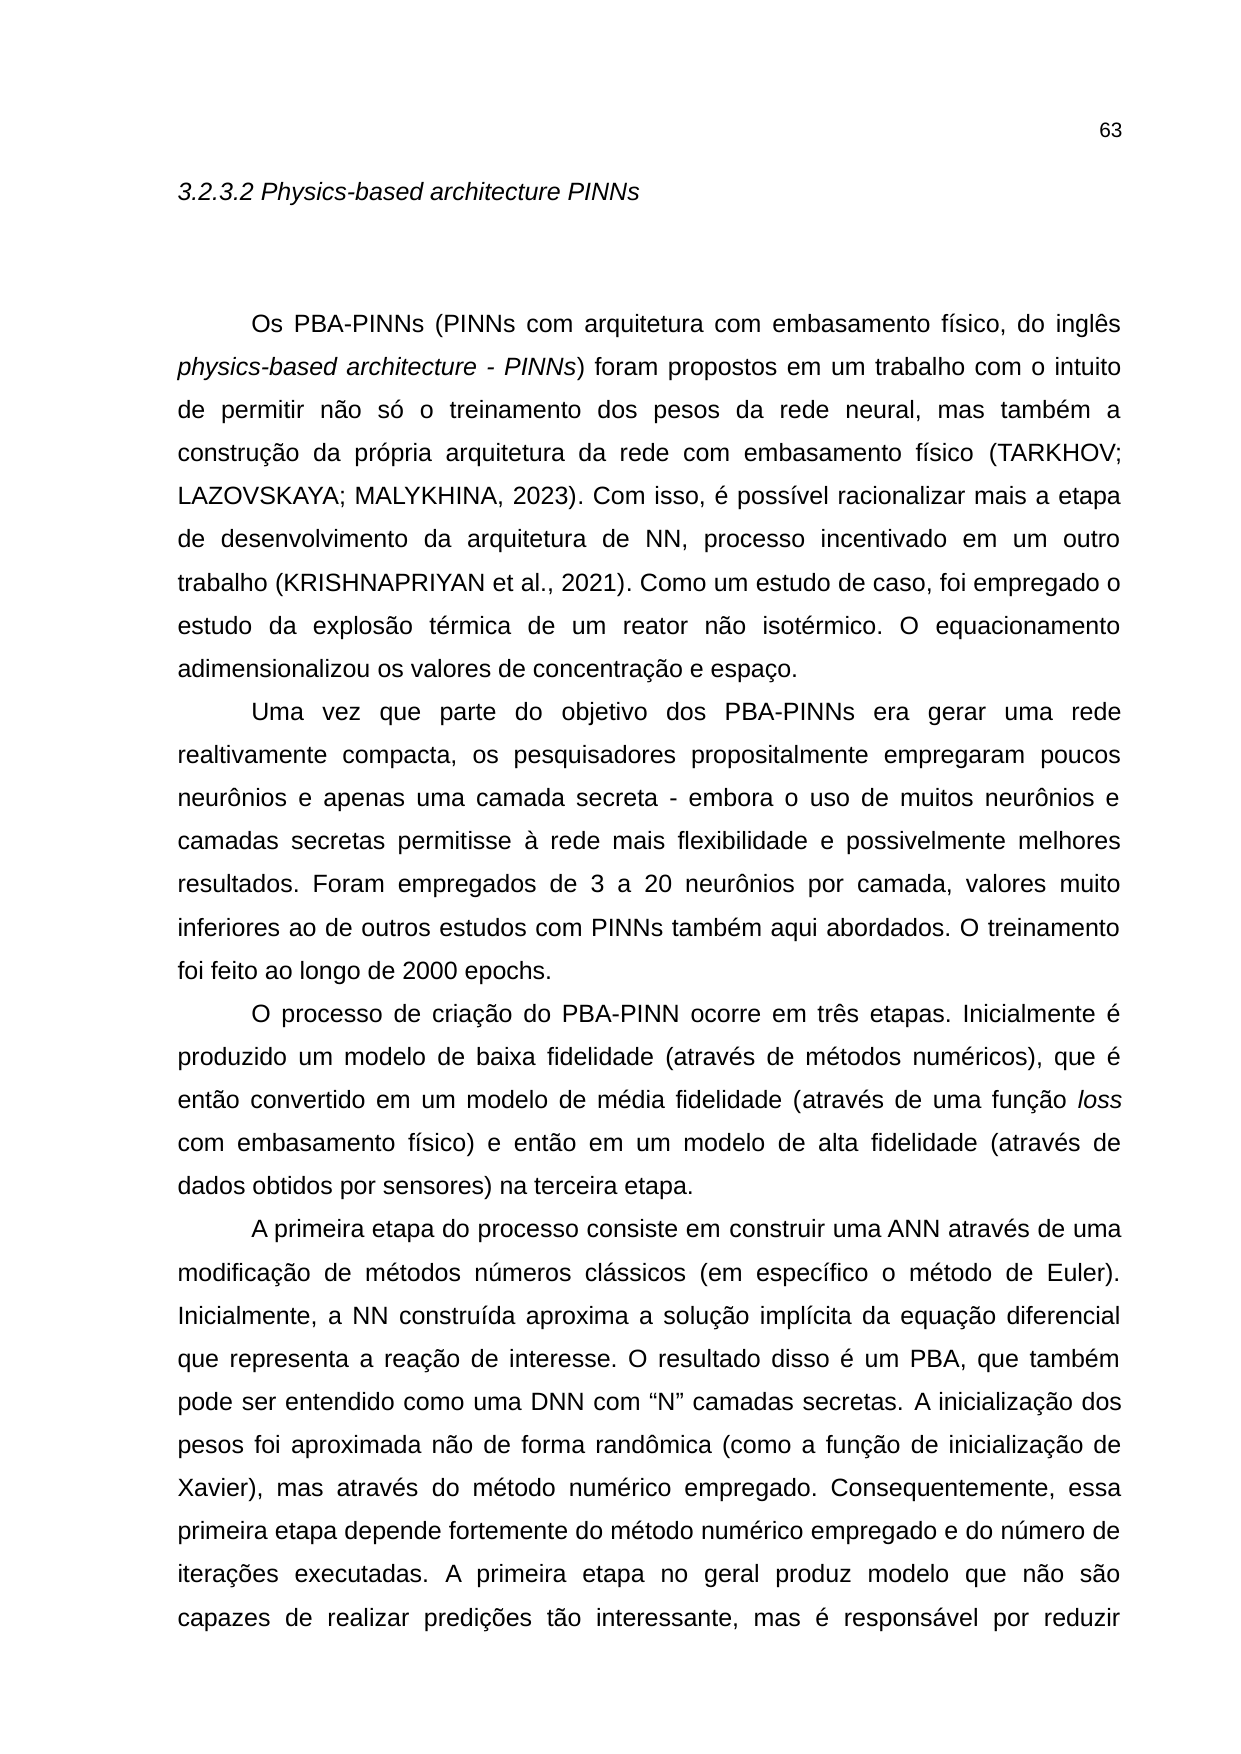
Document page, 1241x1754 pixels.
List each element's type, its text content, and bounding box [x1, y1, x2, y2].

text Uma vez que parte do objetivo dos PBA-PINNs era gerar uma rede realtivamente compacta, os pesquisadores propositalmente empregaram poucos neurônios e apenas uma camada secreta - embora o uso de muitos neurônios e camadas secretas permitisse à rede mais flexibilidade e possivelmente melhores resultados. Foram empregados de 3 a 20 neurônios por camada, valores muito inferiores ao de outros estudos com PINNs também aqui abordados. O treinamento foi feito ao longo de 2000 epochs. [177, 697, 1122, 984]
text A primeira etapa do processo consiste em construir uma ANN através de uma modificação de métodos números clássicos (em específico o método de Euler). Inicialmente, a NN construída aproxima a solução implícita da equação diferencial que representa a reação de interesse. O resultado disso é um PBA, que também pode ser entendido como uma DNN com “N” camadas secretas. A inicialização dos pesos foi aproximada não de forma randômica (como a função de inicialização de Xavier), mas através do método numérico empregado. Consequentemente, essa primeira etapa depende fortemente do método numérico empregado e do número de iterações executadas. A primeira etapa no geral produz modelo que não são capazes de realizar predições tão interessante, mas é responsável por reduzir [177, 1214, 1122, 1631]
text Os PBA-PINNs (PINNs com arquitetura com embasamento físico, do inglês physics-based architecture - PINNs) foram propostos em um trabalho com o intuito de permitir não só o treinamento dos pesos da rede neural, mas também a construção da própria arquitetura da rede com embasamento físico (TARKHOV; LAZOVSKAYA; MALYKHINA, 2023). Com isso, é possível racionalizar mais a etapa de desenvolvimento da arquitetura de NN, processo incentivado em um outro trabalho (KRISHNAPRIYAN et al., 2021). Como um estudo de caso, foi empregado o estudo da explosão térmica de um reator não isotérmico. O equacionamento adimensionalizou os valores de concentração e espaço. [177, 309, 1122, 682]
subtitle Physics-based architecture PINNs [177, 177, 1122, 206]
text O processo de criação do PBA-PINN ocorre em três etapas. Inicialmente é produzido um modelo de baixa fidelidade (através de métodos numéricos), que é então convertido em um modelo de média fidelidade (através de uma função loss com embasamento físico) e então em um modelo de alta fidelidade (através de dados obtidos por sensores) na terceira etapa. [177, 999, 1122, 1200]
